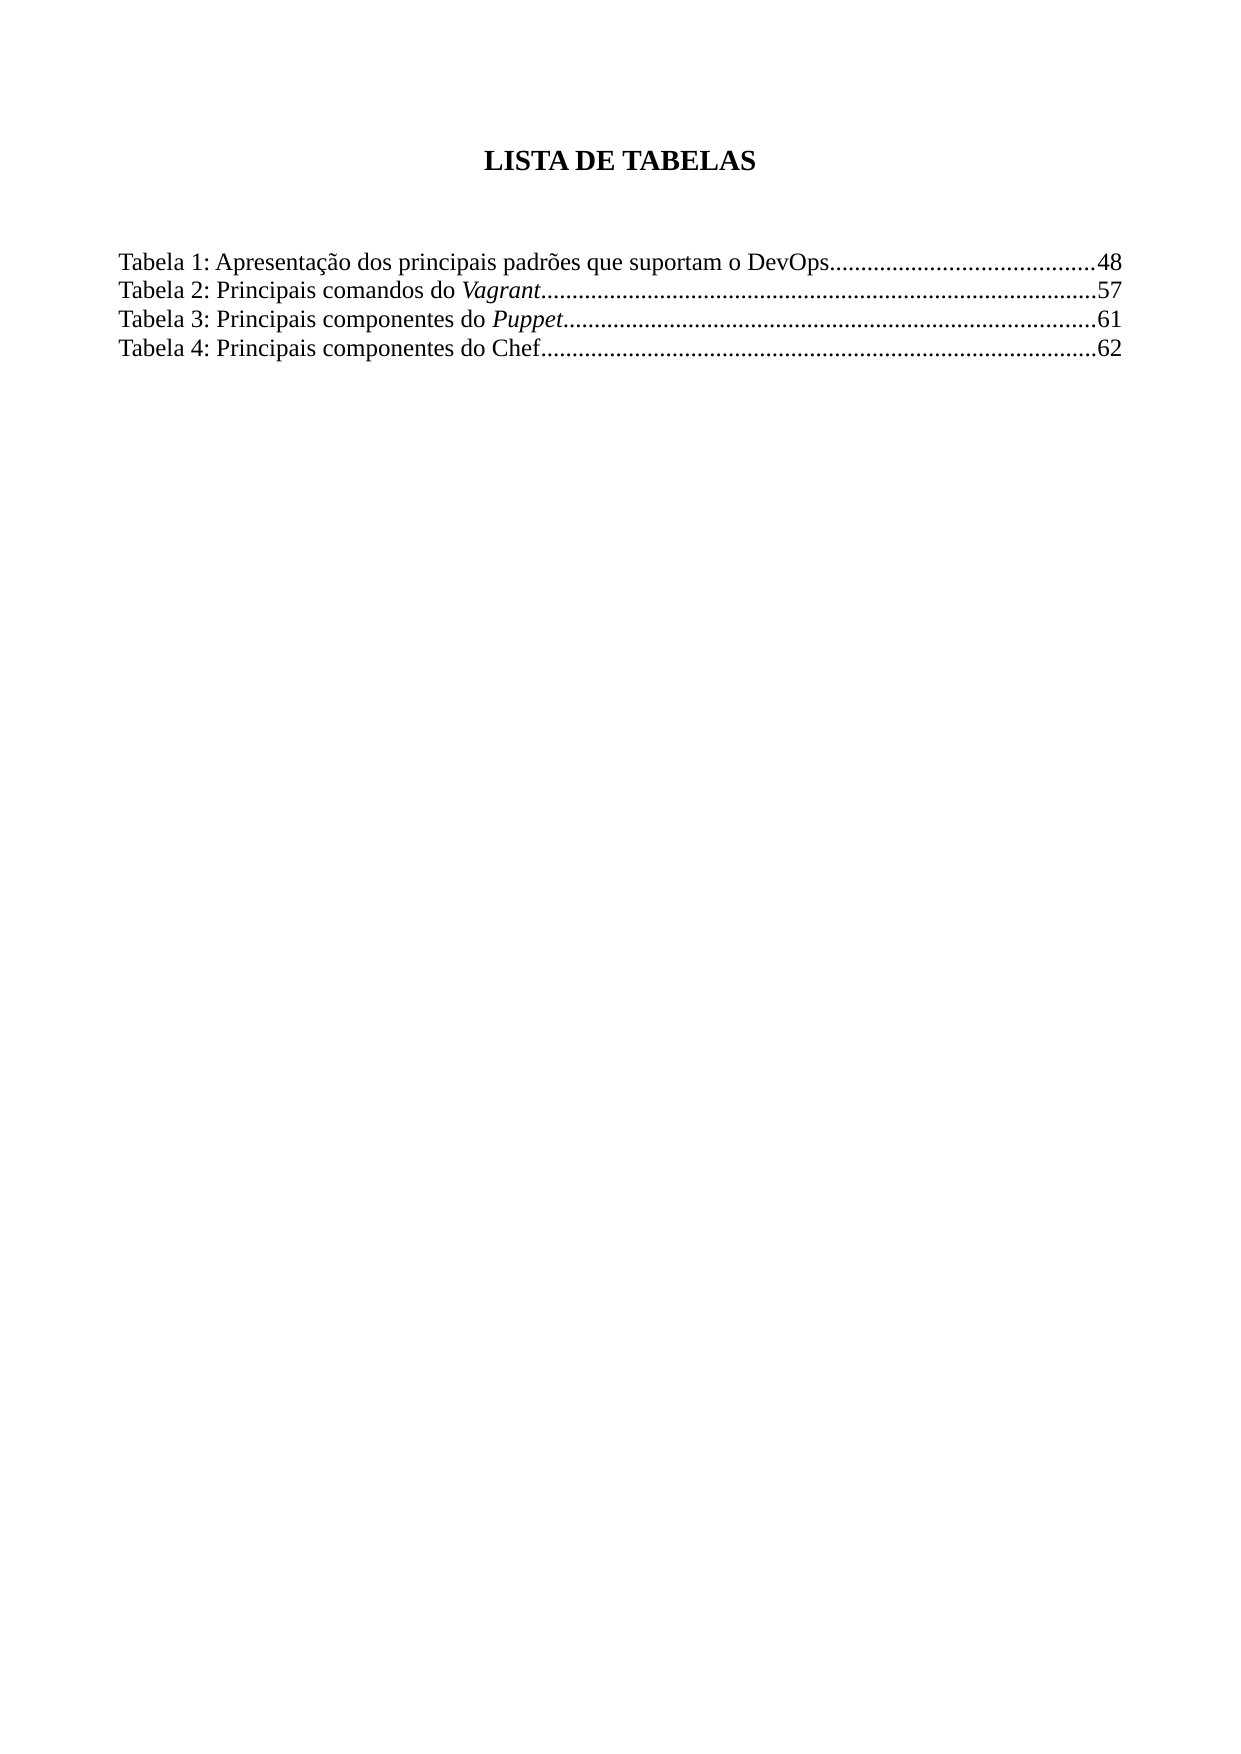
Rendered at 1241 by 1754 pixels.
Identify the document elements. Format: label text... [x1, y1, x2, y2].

text Tabela 4: Principais componentes do Chef 62 [118, 333, 1122, 362]
text Tabela 1: Apresentação dos principais padrões que suportam o DevOps 48 [118, 247, 1122, 275]
subtitle LISTA DE TABELAS [118, 143, 1122, 177]
text Tabela 2: Principais comandos do Vagrant 57 [118, 275, 1122, 304]
text Tabela 3: Principais componentes do Puppet 61 [118, 304, 1122, 333]
